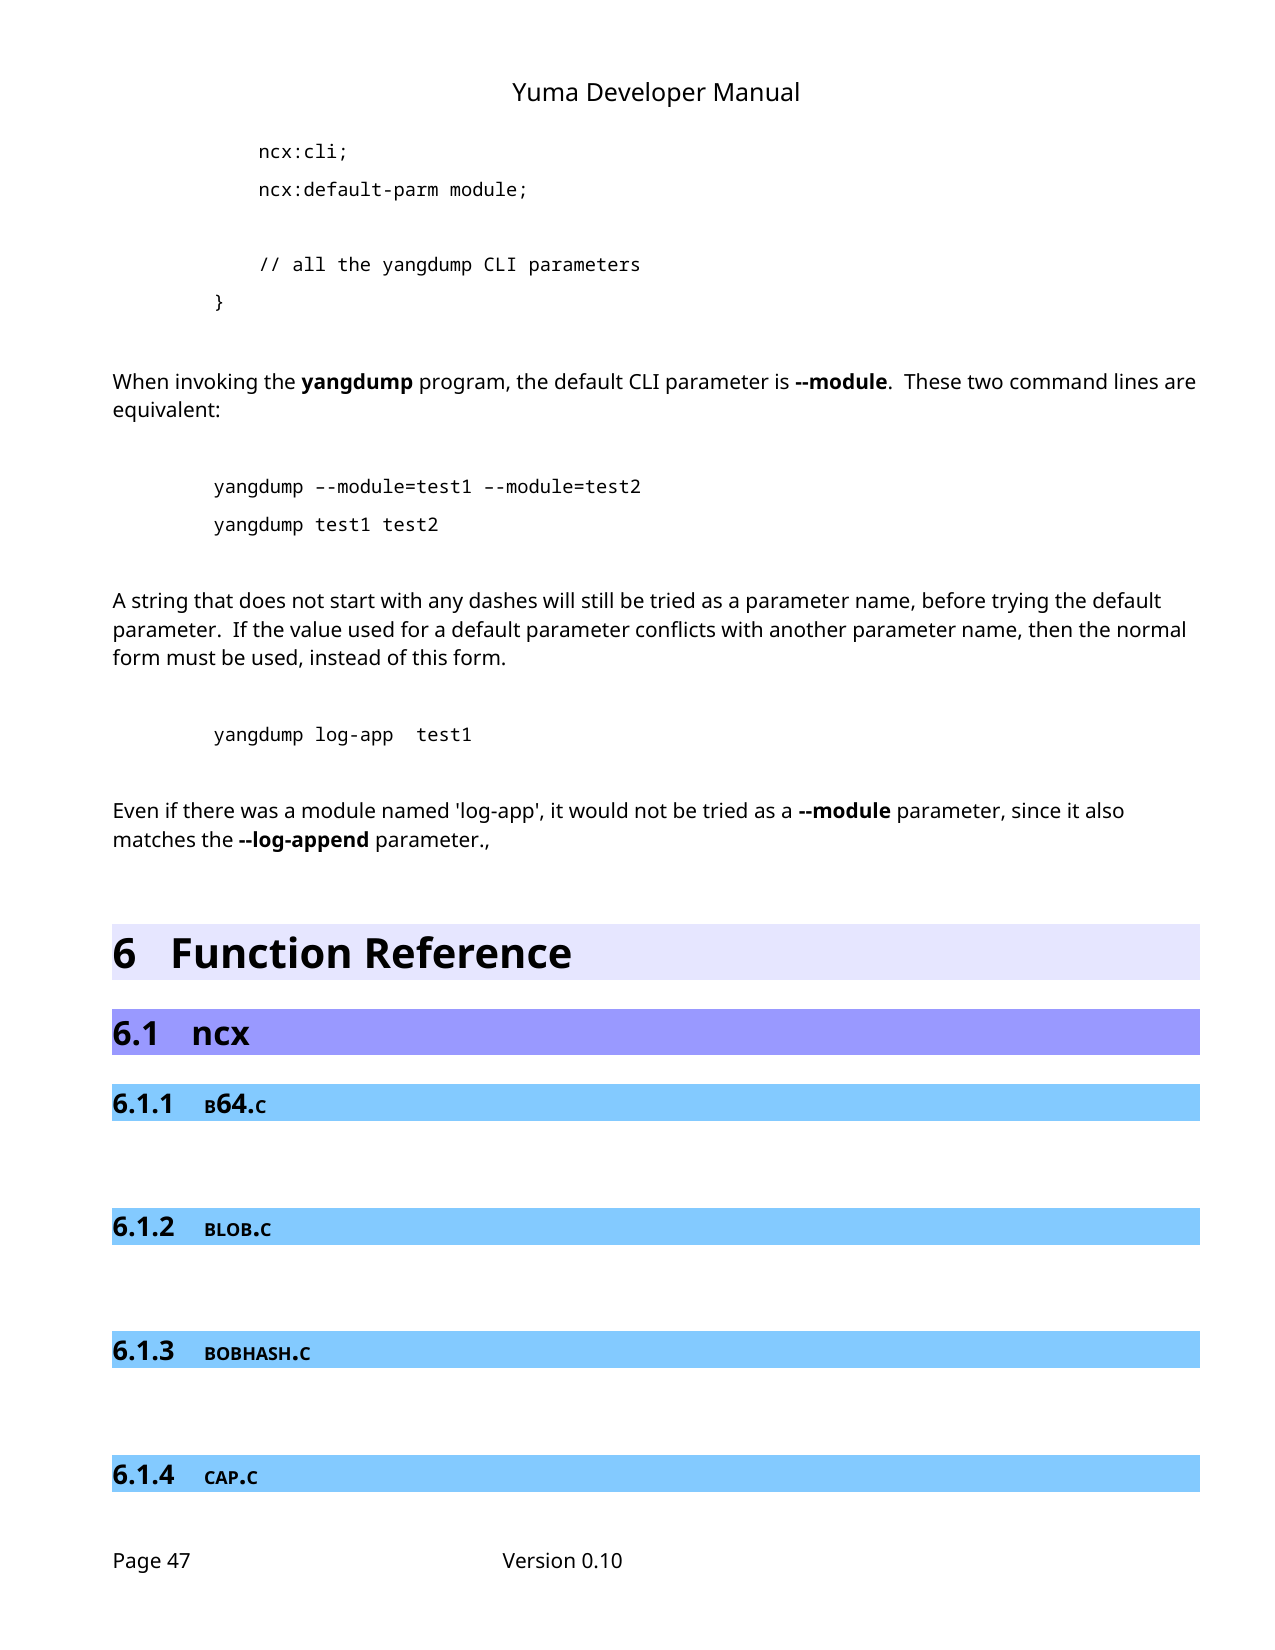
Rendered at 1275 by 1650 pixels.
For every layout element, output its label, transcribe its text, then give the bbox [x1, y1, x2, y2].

text ncx:cli; [139, 138, 1200, 164]
text // all the yangdump CLI parameters [139, 251, 1200, 277]
text A string that does not start with any dashes will still be tried as a parameter name, before trying the default parameter. If the value used for a default parameter conflicts with another parameter name, then the normal form must be used, instead of this form. [112, 586, 1200, 672]
subtitle Function Reference [112, 924, 1200, 980]
text Even if there was a module named 'log-app', it would not be tried as a --module parameter, since it also matches the --log-append parameter., [112, 797, 1200, 853]
text When invoking the yangdump program, the default CLI parameter is --module. These two command lines are equivalent: [112, 367, 1200, 424]
text yangdump test1 test2 [139, 511, 1200, 537]
subtitle blob.c [112, 1208, 1200, 1245]
subtitle bobhash.c [112, 1331, 1200, 1368]
subtitle ncx [112, 1009, 1200, 1055]
text yangdump log-app test1 [139, 722, 1200, 747]
subtitle b64.c [112, 1084, 1200, 1121]
text ncx:default-parm module; [139, 176, 1200, 202]
text } [139, 288, 1200, 314]
text yangdump –-module=test1 –-module=test2 [139, 474, 1200, 499]
subtitle cap.c [112, 1455, 1200, 1492]
